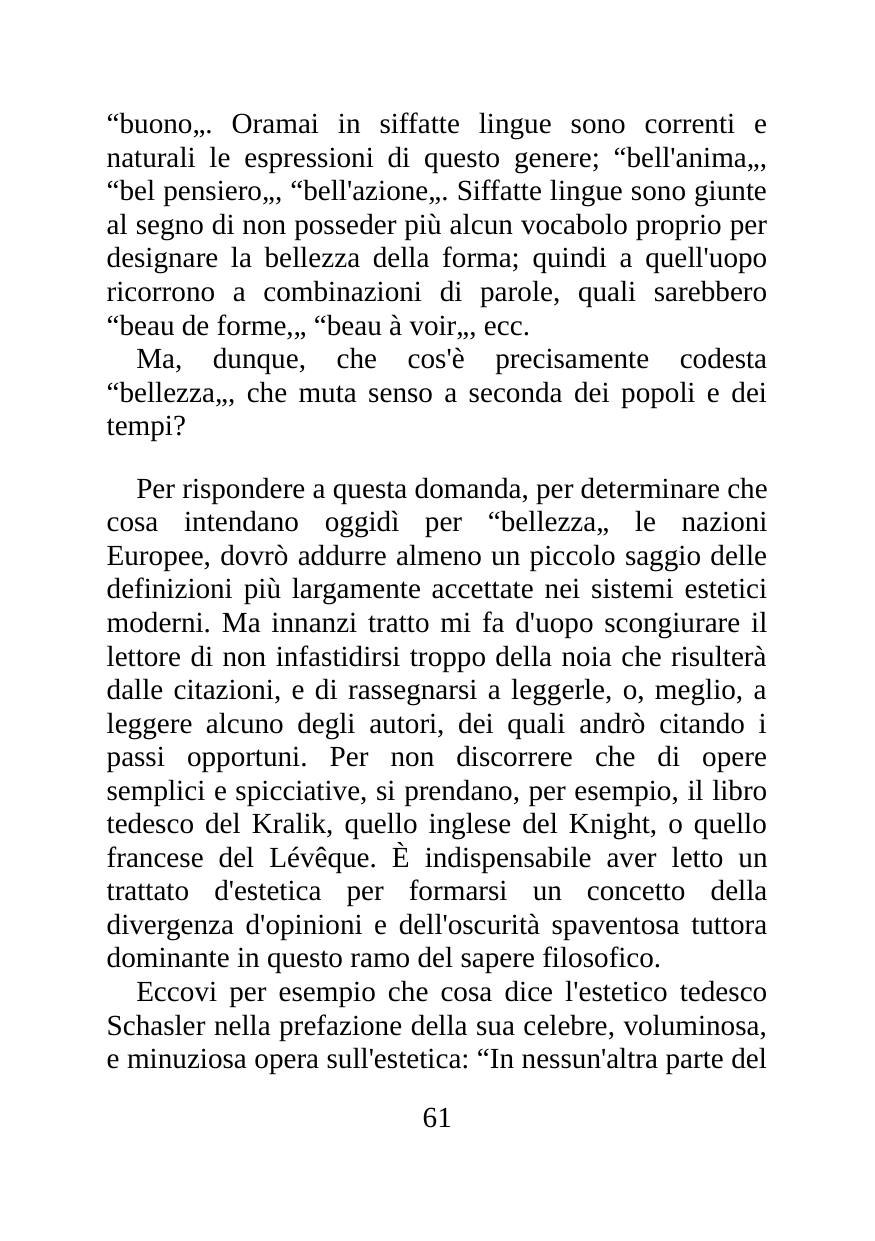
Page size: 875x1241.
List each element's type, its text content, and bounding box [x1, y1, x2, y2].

text Per rispondere a questa domanda, per determinare che cosa intendano oggidì per “bellezza„ le nazioni Europee, dovrò addurre almeno un piccolo saggio delle definizioni più largamente accettate nei sistemi estetici moderni. Ma innanzi tratto mi fa d'uopo scongiurare il lettore di non infastidirsi troppo della noia che risulterà dalle citazioni, e di rassegnarsi a leggerle, o, meglio, a leggere alcuno degli autori, dei quali andrò citando i passi opportuni. Per non discorrere che di opere semplici e spicciative, si prendano, per esempio, il libro tedesco del Kralik, quello inglese del Knight, o quello francese del Lévêque. È indispensabile aver letto un trattato d'estetica per formarsi un concetto della divergenza d'opinioni e dell'oscurità spaventosa tuttora dominante in questo ramo del sapere filosofico. [106, 471, 768, 974]
text “buono„. Oramai in siffatte lingue sono correnti e naturali le espressioni di questo genere; “bell'anima„, “bel pensiero„, “bell'azione„. Siffatte lingue sono giunte al segno di non posseder più alcun vocabolo proprio per designare la bellezza della forma; quindi a quell'uopo ricorrono a combinazioni di parole, quali sarebbero “beau de forme,„ “beau à voir„, ecc. [106, 106, 768, 341]
text Eccovi per esempio che cosa dice l'estetico tedesco Schasler nella prefazione della sua celebre, voluminosa, e minuziosa opera sull'estetica: “In nessun'altra parte del [106, 974, 768, 1075]
text Ma, dunque, che cos'è precisamente codesta “bellezza„, che muta senso a seconda dei popoli e dei tempi? [106, 341, 768, 442]
